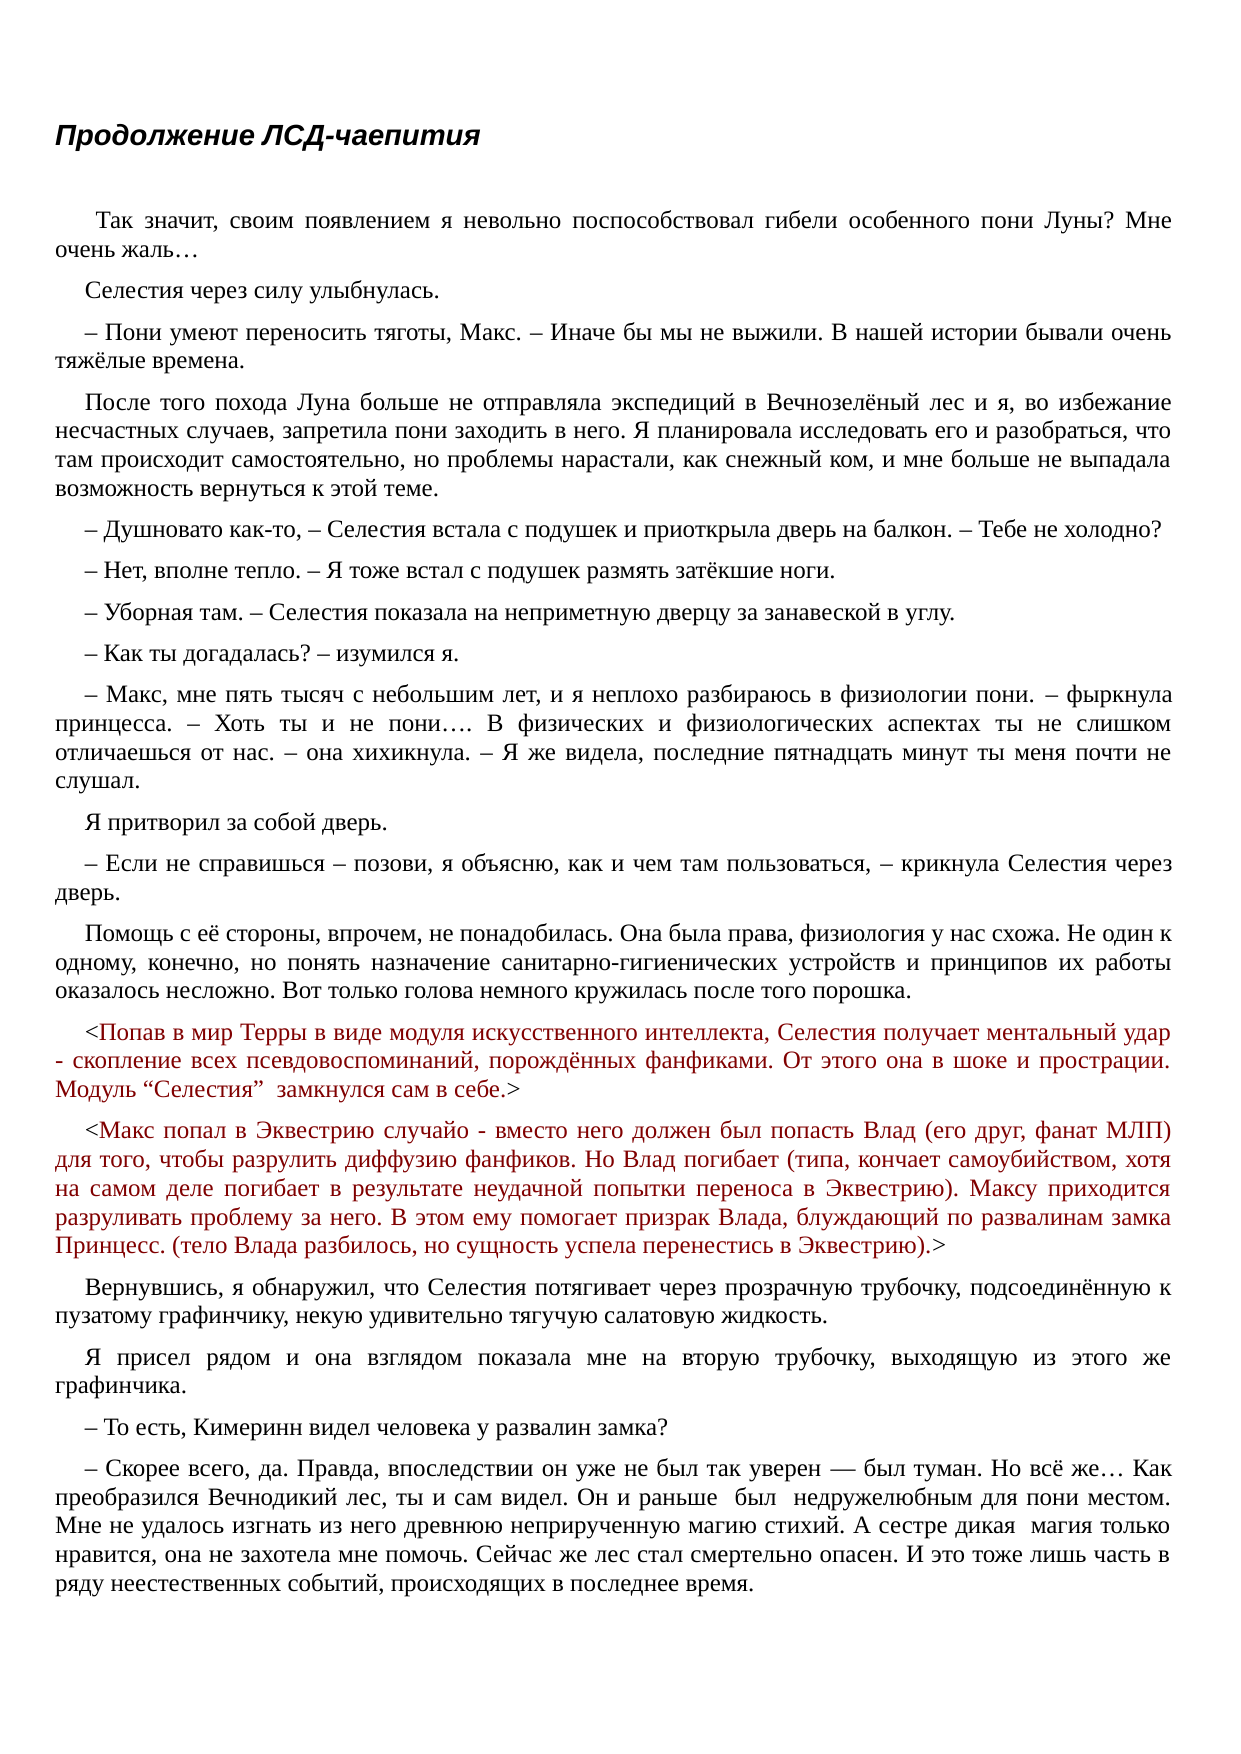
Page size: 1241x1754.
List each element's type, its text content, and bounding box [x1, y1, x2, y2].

text Я присел рядом и она взглядом показала мне на вторую трубочку, выходящую из этого же графинчика. [55, 1342, 1172, 1399]
text Селестия через силу улыбнулась. [55, 275, 1172, 304]
text – Уборная там. – Селестия показала на неприметную дверцу за занавеской в углу. [55, 597, 1172, 625]
text – Скорее всего, да. Правда, впоследствии он уже не был так уверен — был туман. Но всё же… Как преобразился Вечнодикий лес, ты и сам видел. Он и раньше был недружелюбным для пони местом. Мне не удалось изгнать из него древнюю неприрученную магию стихий. А сестре дикая магия только нравится, она не захотела мне помочь. Сейчас же лес стал смертельно опасен. И это тоже лишь часть в ряду неестественных событий, происходящих в последнее время. [55, 1453, 1172, 1597]
text Помощь с её стороны, впрочем, не понадобилась. Она была права, физиология у нас схожа. Не один к одному, конечно, но понять назначение санитарно-гигиенических устройств и принципов их работы оказалось несложно. Вот только голова немного кружилась после того порошка. [55, 918, 1172, 1004]
text Я притворил за собой дверь. [55, 807, 1172, 835]
text – То есть, Кимеринн видел человека у развалин замка? [55, 1412, 1172, 1440]
text – Макс, мне пять тысяч с небольшим лет, и я неплохо разбираюсь в физиологии пони. – фыркнула принцесса. – Хоть ты и не пони…. В физических и физиологических аспектах ты не слишком отличаешься от нас. – она хихикнула. – Я же видела, последние пятнадцать минут ты меня почти не слушал. [55, 679, 1172, 794]
text Так значит, своим появлением я невольно поспособствовал гибели особенного пони Луны? Мне очень жаль… [55, 205, 1172, 263]
text – Как ты догадалась? – изумился я. [55, 638, 1172, 667]
text После того похода Луна больше не отправляла экспедиций в Вечнозелёный лес и я, во избежание несчастных случаев, запретила пони заходить в него. Я планировала исследовать его и разобраться, что там происходит самостоятельно, но проблемы нарастали, как снежный ком, и мне больше не выпадала возможность вернуться к этой теме. [55, 387, 1172, 502]
text – Если не справишься – позови, я объясню, как и чем там пользоваться, – крикнула Селестия через дверь. [55, 848, 1172, 905]
text – Нет, вполне тепло. – Я тоже встал с подушек размять затёкшие ноги. [55, 555, 1172, 584]
text – Пони умеют переносить тяготы, Макс. – Иначе бы мы не выжили. В нашей истории бывали очень тяжёлые времена. [55, 317, 1172, 374]
text <Попав в мир Терры в виде модуля искусственного интеллекта, Селестия получает ментальный удар - скопление всех псевдовоспоминаний, порождённых фанфиками. От этого она в шоке и прострации. Модуль “Селестия” замкнулся сам в себе.> [55, 1017, 1172, 1103]
text – Душновато как-то, – Селестия встала с подушек и приоткрыла дверь на балкон. – Тебе не холодно? [55, 514, 1172, 543]
text <Макс попал в Эквестрию случайо - вместо него должен был попасть Влад (его друг, фанат МЛП) для того, чтобы разрулить диффузию фанфиков. Но Влад погибает (типа, кончает самоубийством, хотя на самом деле погибает в результате неудачной попытки переноса в Эквестрию). Максу приходится разруливать проблему за него. В этом ему помогает призрак Влада, блуждающий по развалинам замка Принцесс. (тело Влада разбилось, но сущность успела перенестись в Эквестрию).> [55, 1115, 1172, 1259]
subtitle Продолжение ЛСД-чаепития [55, 118, 1172, 152]
text Вернувшись, я обнаружил, что Селестия потягивает через прозрачную трубочку, подсоединённую к пузатому графинчику, некую удивительно тягучую салатовую жидкость. [55, 1272, 1172, 1329]
